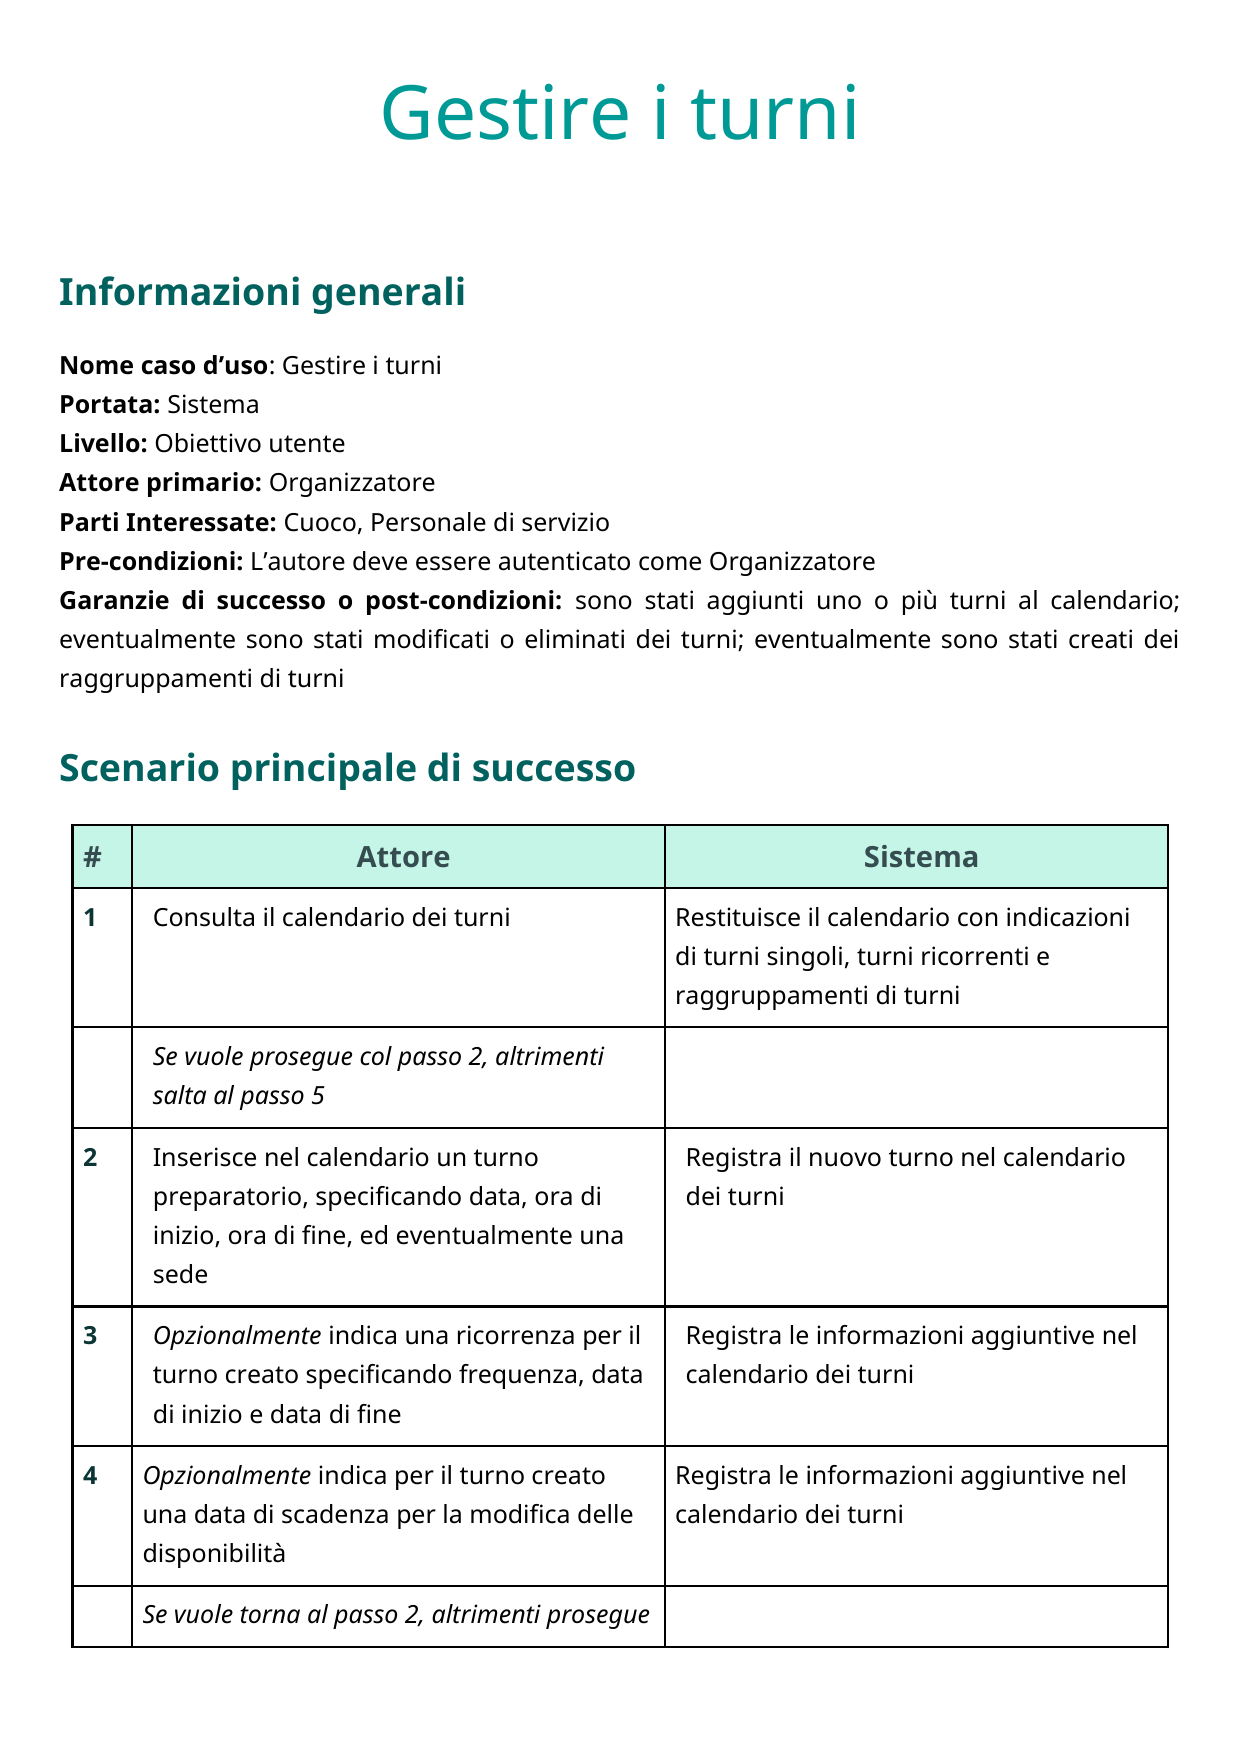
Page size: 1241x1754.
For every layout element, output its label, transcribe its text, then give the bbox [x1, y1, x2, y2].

subtitle Informazioni generali [59, 265, 1181, 316]
table_cell 2 [74, 1129, 131, 1305]
table_cell 1 [74, 889, 131, 1026]
table_cell Opzionalmente indica una ricorrenza per il turno creato specificando frequenza, data di inizio e data di fine [133, 1308, 664, 1445]
text Parti Interessate: Cuoco, Personale di servizio [59, 504, 1181, 538]
table_cell Registra le informazioni aggiuntive nel calendario dei turni [666, 1308, 1167, 1445]
text Pre-condizioni: L’autore deve essere autenticato come Organizzatore [59, 543, 1181, 577]
text Nome caso d’uso: Gestire i turni [59, 348, 1181, 382]
table_cell [666, 1587, 1167, 1646]
table_cell [74, 1028, 131, 1127]
text Portata: Sistema [59, 387, 1181, 421]
subtitle Gestire i turni [59, 59, 1181, 161]
subtitle Scenario principale di successo [59, 742, 1181, 793]
table_cell Registra il nuovo turno nel calendario dei turni [666, 1129, 1167, 1305]
table_cell Se vuole prosegue col passo 2, altrimenti salta al passo 5 [133, 1028, 664, 1127]
table_cell Se vuole torna al passo 2, altrimenti prosegue [133, 1587, 664, 1646]
table_cell [74, 1587, 131, 1646]
text Livello: Obiettivo utente [59, 426, 1181, 460]
text Attore primario: Organizzatore [59, 465, 1181, 499]
text Garanzie di successo o post-condizioni: sono stati aggiunti uno o più turni al calendario; eventualmente sono stati modificati o eliminati dei turni; eventualmente sono stati creati dei raggruppamenti di turni [59, 583, 1181, 695]
table_cell Restituisce il calendario con indicazioni di turni singoli, turni ricorrenti e raggruppamenti di turni [666, 889, 1167, 1026]
table_header Attore [133, 826, 664, 887]
table_cell 4 [74, 1447, 131, 1584]
table_cell Consulta il calendario dei turni [133, 889, 664, 1026]
table_cell Inserisce nel calendario un turno preparatorio, specificando data, ora di inizio, ora di fine, ed eventualmente una sede [133, 1129, 664, 1305]
table_header # [74, 826, 131, 887]
table_cell Registra le informazioni aggiuntive nel calendario dei turni [666, 1447, 1167, 1584]
table_cell 3 [74, 1308, 131, 1445]
table_cell [666, 1028, 1167, 1127]
table_header Sistema [666, 826, 1167, 887]
table_cell Opzionalmente indica per il turno creato una data di scadenza per la modifica delle disponibilità [133, 1447, 664, 1584]
